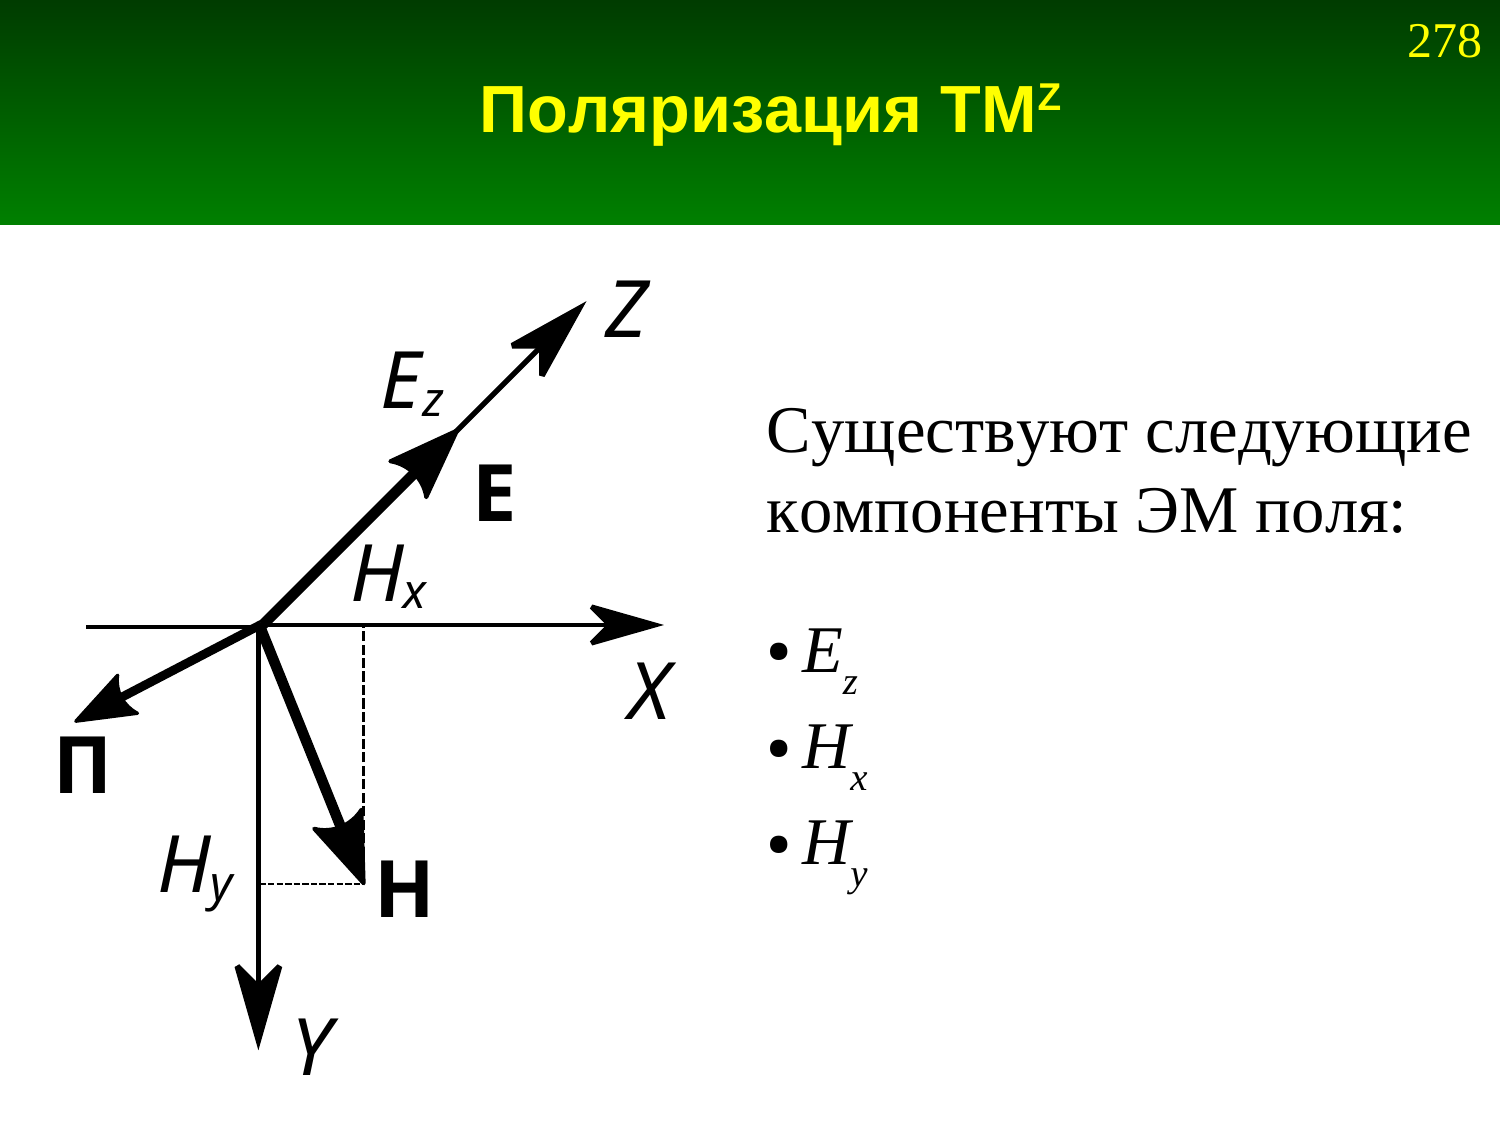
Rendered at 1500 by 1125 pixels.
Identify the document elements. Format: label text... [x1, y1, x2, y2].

picture [60, 279, 684, 1076]
title Поляризация TMZ [100, 7, 1441, 204]
text_box Существуют следующие компоненты ЭМ поля: Ez Hx Hy [752, 378, 1488, 902]
